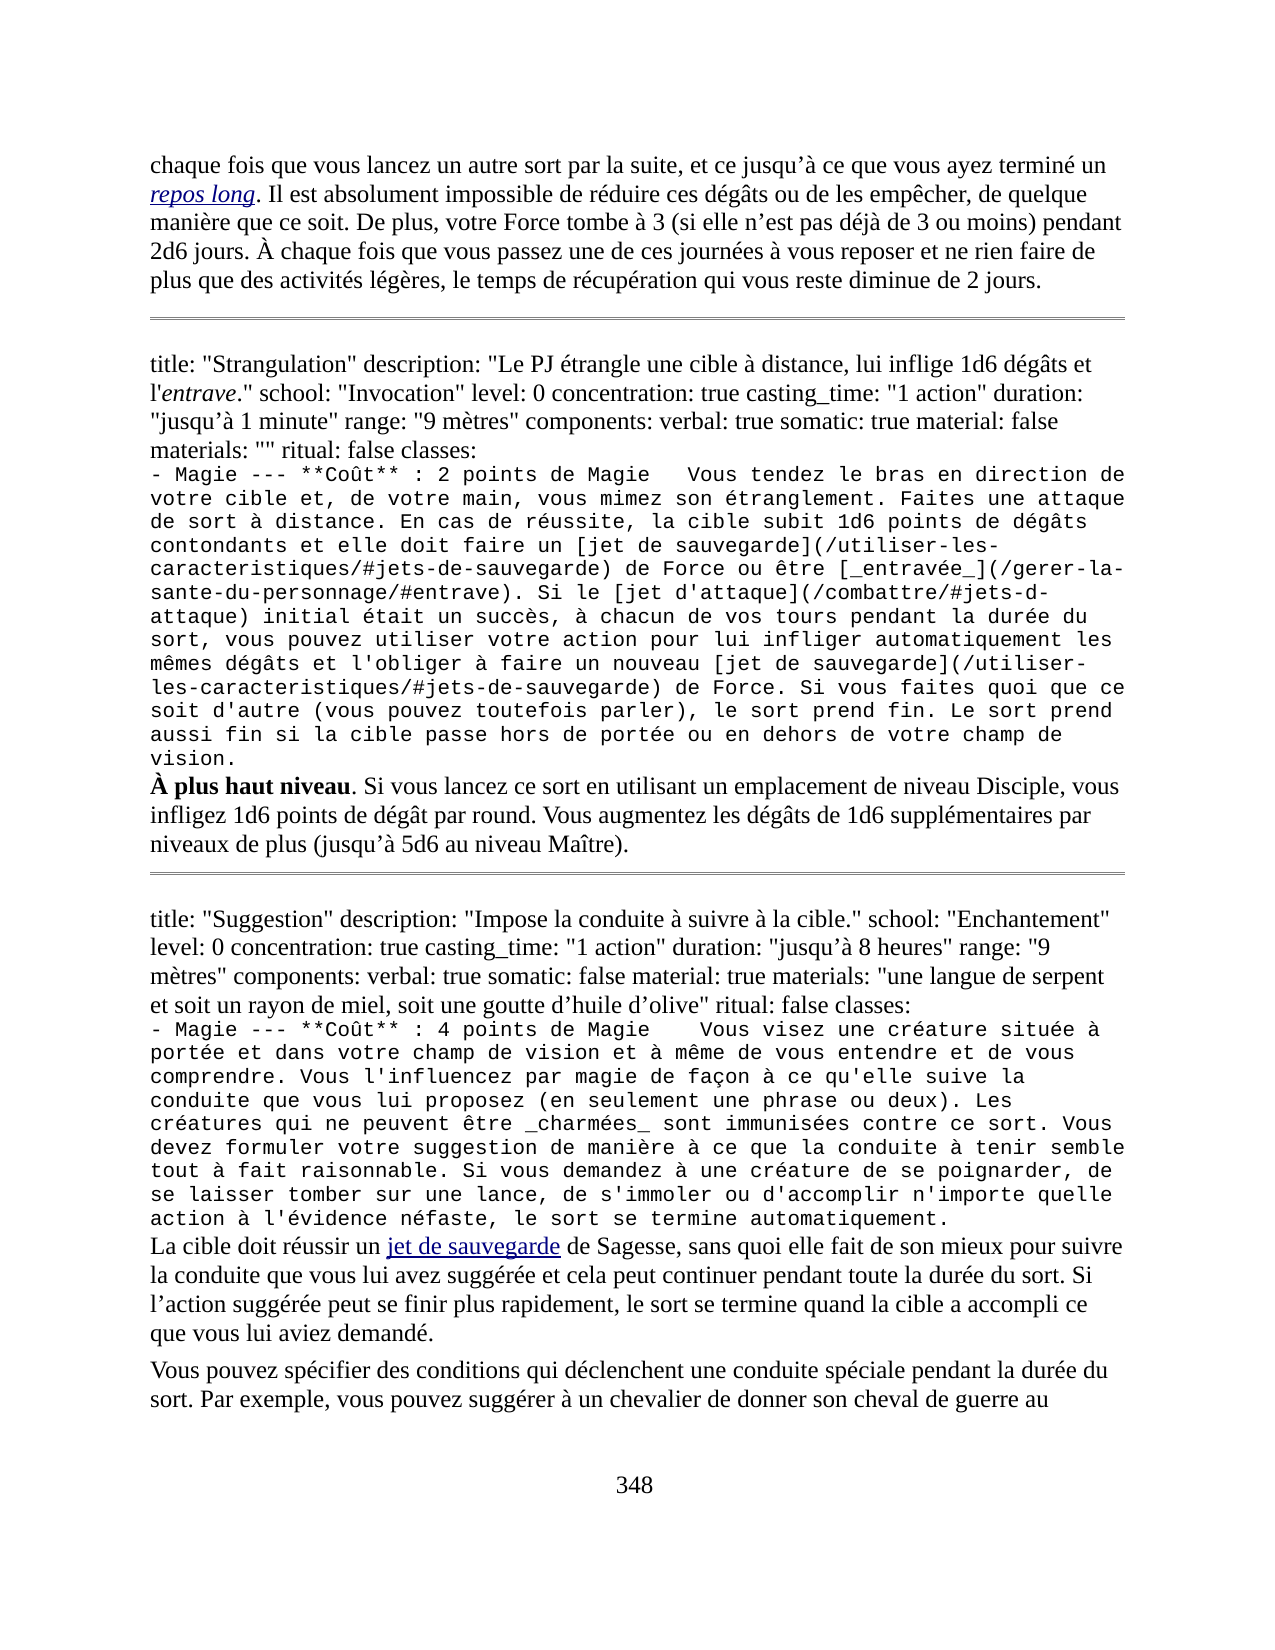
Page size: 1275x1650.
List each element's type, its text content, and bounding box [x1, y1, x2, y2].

text La cible doit réussir un jet de sauvegarde de Sagesse, sans quoi elle fait de son mieux pour suivre la conduite que vous lui avez suggérée et cela peut continuer pendant toute la durée du sort. Si l’action suggérée peut se finir plus rapidement, le sort se termine quand la cible a accompli ce que vous lui aviez demandé. [150, 1231, 1125, 1346]
text - Magie --- **Coût** : 4 points de Magie Vous visez une créature située à portée et dans votre champ de vision et à même de vous entendre et de vous comprendre. Vous l'influencez par magie de façon à ce qu'elle suive la conduite que vous lui proposez (en seulement une phrase ou deux). Les créatures qui ne peuvent être _charmées_ sont immunisées contre ce sort. Vous devez formuler votre suggestion de manière à ce que la conduite à tenir semble tout à fait raisonnable. Si vous demandez à une créature de se poignarder, de se laisser tomber sur une lance, de s'immoler ou d'accomplir n'importe quelle action à l'évidence néfaste, le sort se termine automatiquement. [150, 1019, 1125, 1231]
text Vous pouvez spécifier des conditions qui déclenchent une conduite spéciale pendant la durée du sort. Par exemple, vous pouvez suggérer à un chevalier de donner son cheval de guerre au [150, 1355, 1125, 1413]
text À plus haut niveau. Si vous lancez ce sort en utilisant un emplacement de niveau Disciple, vous infligez 1d6 points de dégât par round. Vous augmentez les dégâts de 1d6 supplémentaires par niveaux de plus (jusqu’à 5d6 au niveau Maître). [150, 771, 1125, 857]
text title: "Strangulation" description: "Le PJ étrangle une cible à distance, lui inflige 1d6 dégâts et l'entrave." school: "Invocation" level: 0 concentration: true casting_time: "1 action" duration: "jusqu’à 1 minute" range: "9 mètres" components: verbal: true somatic: true material: false materials: "" ritual: false classes: [150, 349, 1125, 464]
text title: "Suggestion" description: "Impose la conduite à suivre à la cible." school: "Enchantement" level: 0 concentration: true casting_time: "1 action" duration: "jusqu’à 8 heures" range: "9 mètres" components: verbal: true somatic: false material: true materials: "une langue de serpent et soit un rayon de miel, soit une goutte d’huile d’olive" ritual: false classes: [150, 904, 1125, 1019]
text - Magie --- **Coût** : 2 points de Magie Vous tendez le bras en direction de votre cible et, de votre main, vous mimez son étranglement. Faites une attaque de sort à distance. En cas de réussite, la cible subit 1d6 points de dégâts contondants et elle doit faire un [jet de sauvegarde](/utiliser-les-caracteristiques/#jets-de-sauvegarde) de Force ou être [_entravée_](/gerer-la-sante-du-personnage/#entrave). Si le [jet d'attaque](/combattre/#jets-d-attaque) initial était un succès, à chacun de vos tours pendant la durée du sort, vous pouvez utiliser votre action pour lui infliger automatiquement les mêmes dégâts et l'obliger à faire un nouveau [jet de sauvegarde](/utiliser-les-caracteristiques/#jets-de-sauvegarde) de Force. Si vous faites quoi que ce soit d'autre (vous pouvez toutefois parler), le sort prend fin. Le sort prend aussi fin si la cible passe hors de portée ou en dehors de votre champ de vision. [150, 464, 1125, 771]
text chaque fois que vous lancez un autre sort par la suite, et ce jusqu’à ce que vous ayez terminé un repos long. Il est absolument impossible de réduire ces dégâts ou de les empêcher, de quelque manière que ce soit. De plus, votre Force tombe à 3 (si elle n’est pas déjà de 3 ou moins) pendant 2d6 jours. À chaque fois que vous passez une de ces journées à vous reposer et ne rien faire de plus que des activités légères, le temps de récupération qui vous reste diminue de 2 jours. [150, 150, 1125, 294]
